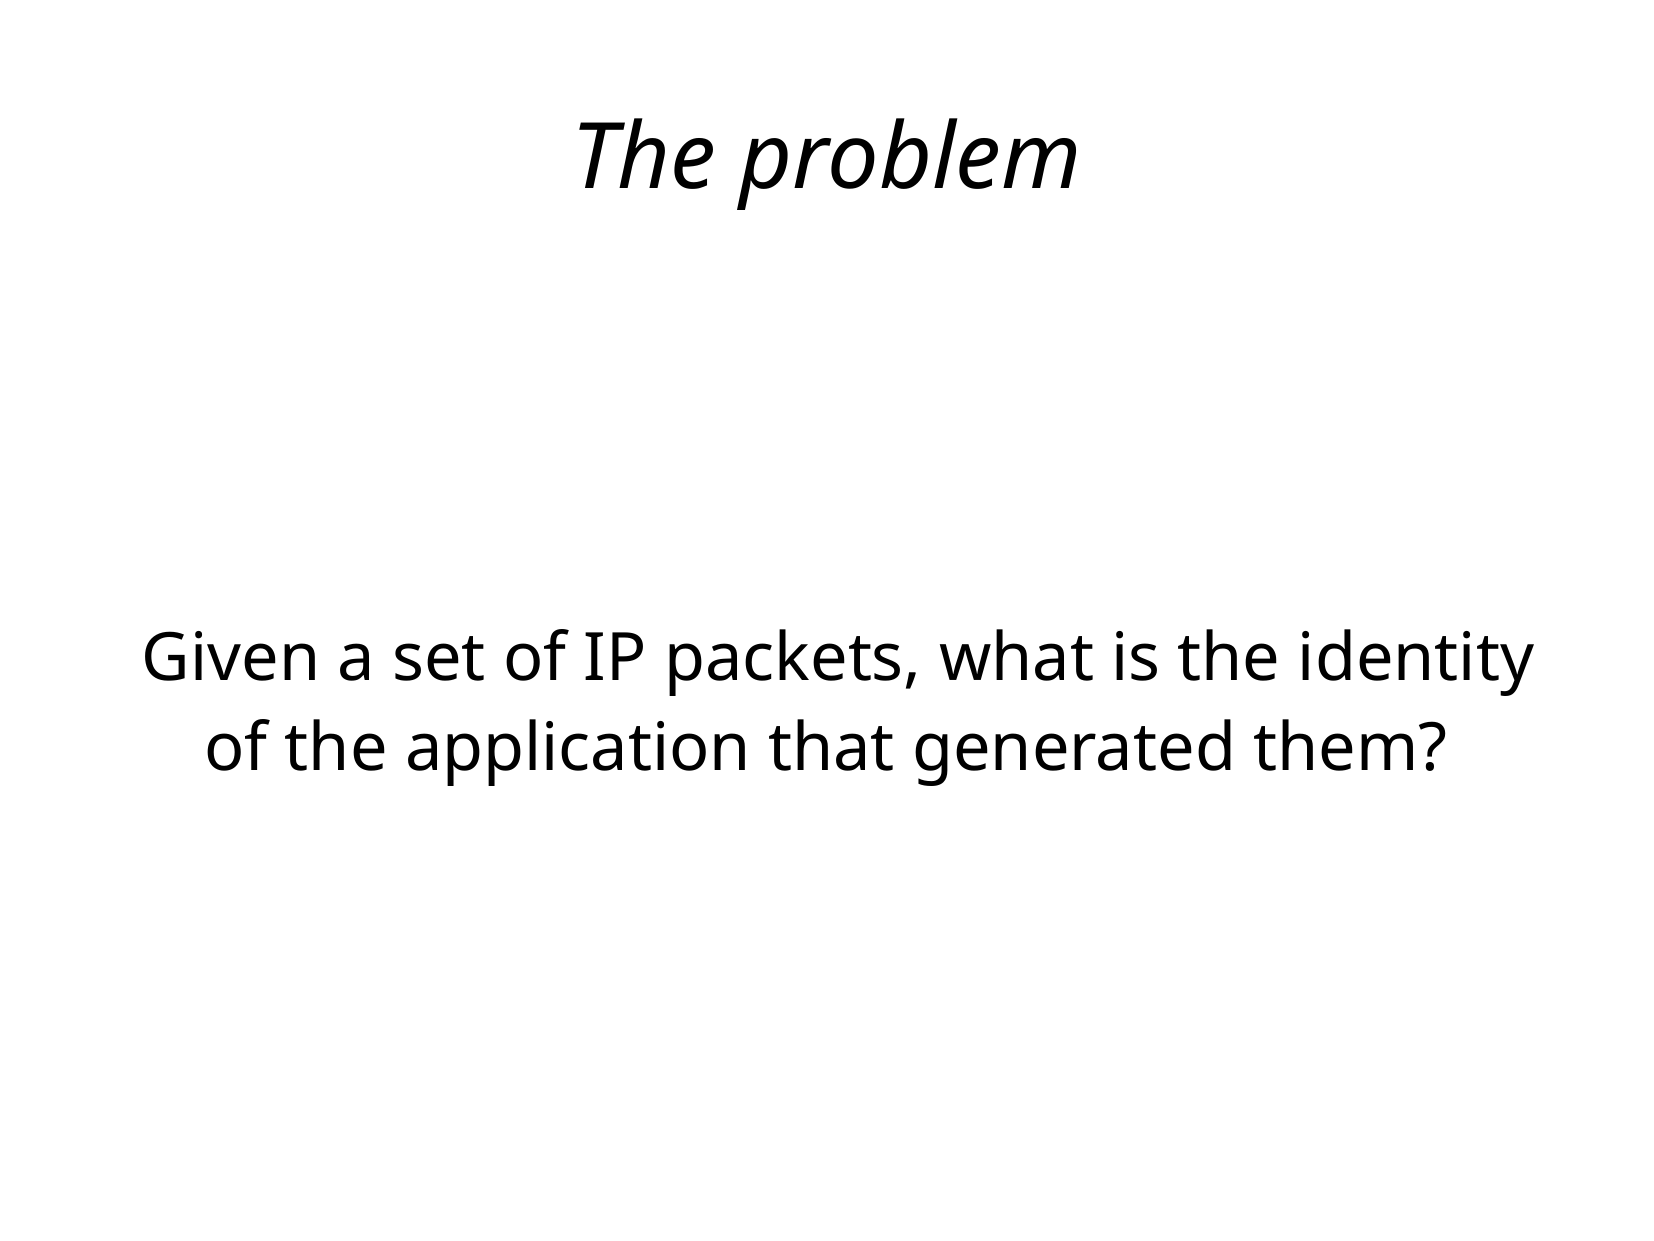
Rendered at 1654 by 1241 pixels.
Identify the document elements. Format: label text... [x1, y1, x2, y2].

title The problem [82, 49, 1571, 257]
subtitle Given a set of IP packets, what is the identity of the application that generated them? [82, 290, 1571, 1109]
